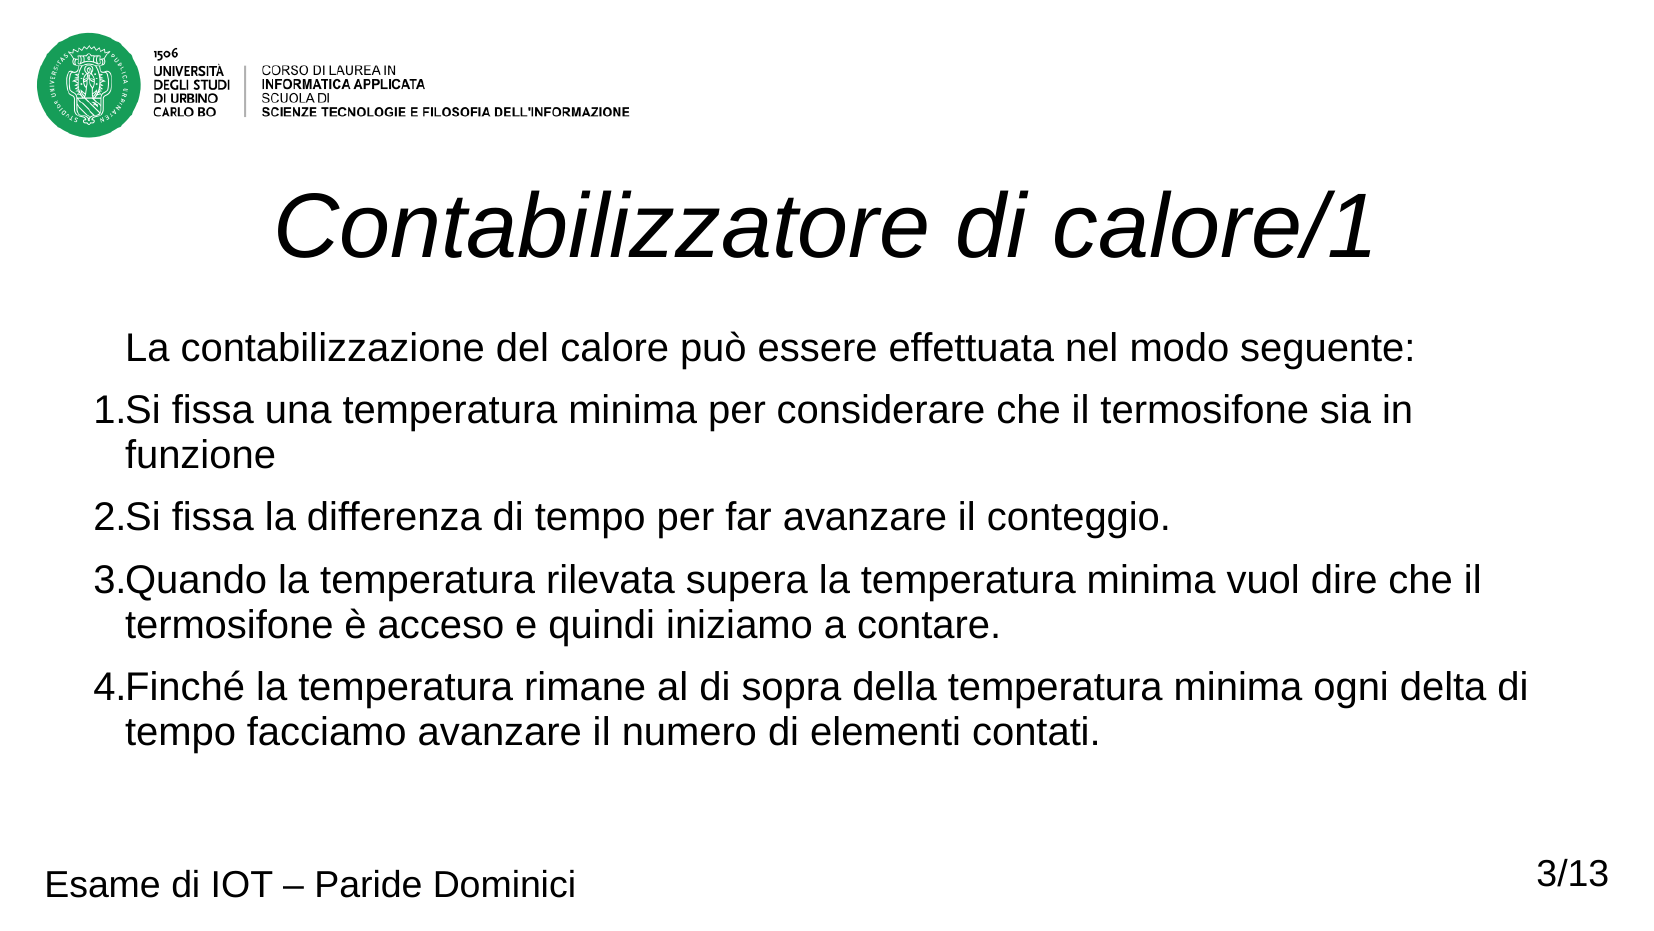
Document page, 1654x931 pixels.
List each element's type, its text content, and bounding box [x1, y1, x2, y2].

list La contabilizzazione del calore può essere effettuata nel modo seguente: Si fissa una temperatura minima per considerare che il termosifone sia in funzione Si fissa la differenza di tempo per far avanzare il conteggio. Quando la temperatura rilevata supera la temperatura minima vuol dire che il termosifone è acceso e quindi iniziamo a contare. Finché la temperatura rimane al di sopra della temperatura minima ogni delta di tempo facciamo avanzare il numero di elementi contati. [82, 324, 1571, 758]
text_box Esame di IOT – Paride Dominici [29, 856, 680, 914]
text_box <numero>/13 [1387, 845, 1625, 916]
title Contabilizzatore di calore/1 [82, 147, 1571, 303]
picture [25, 29, 650, 140]
